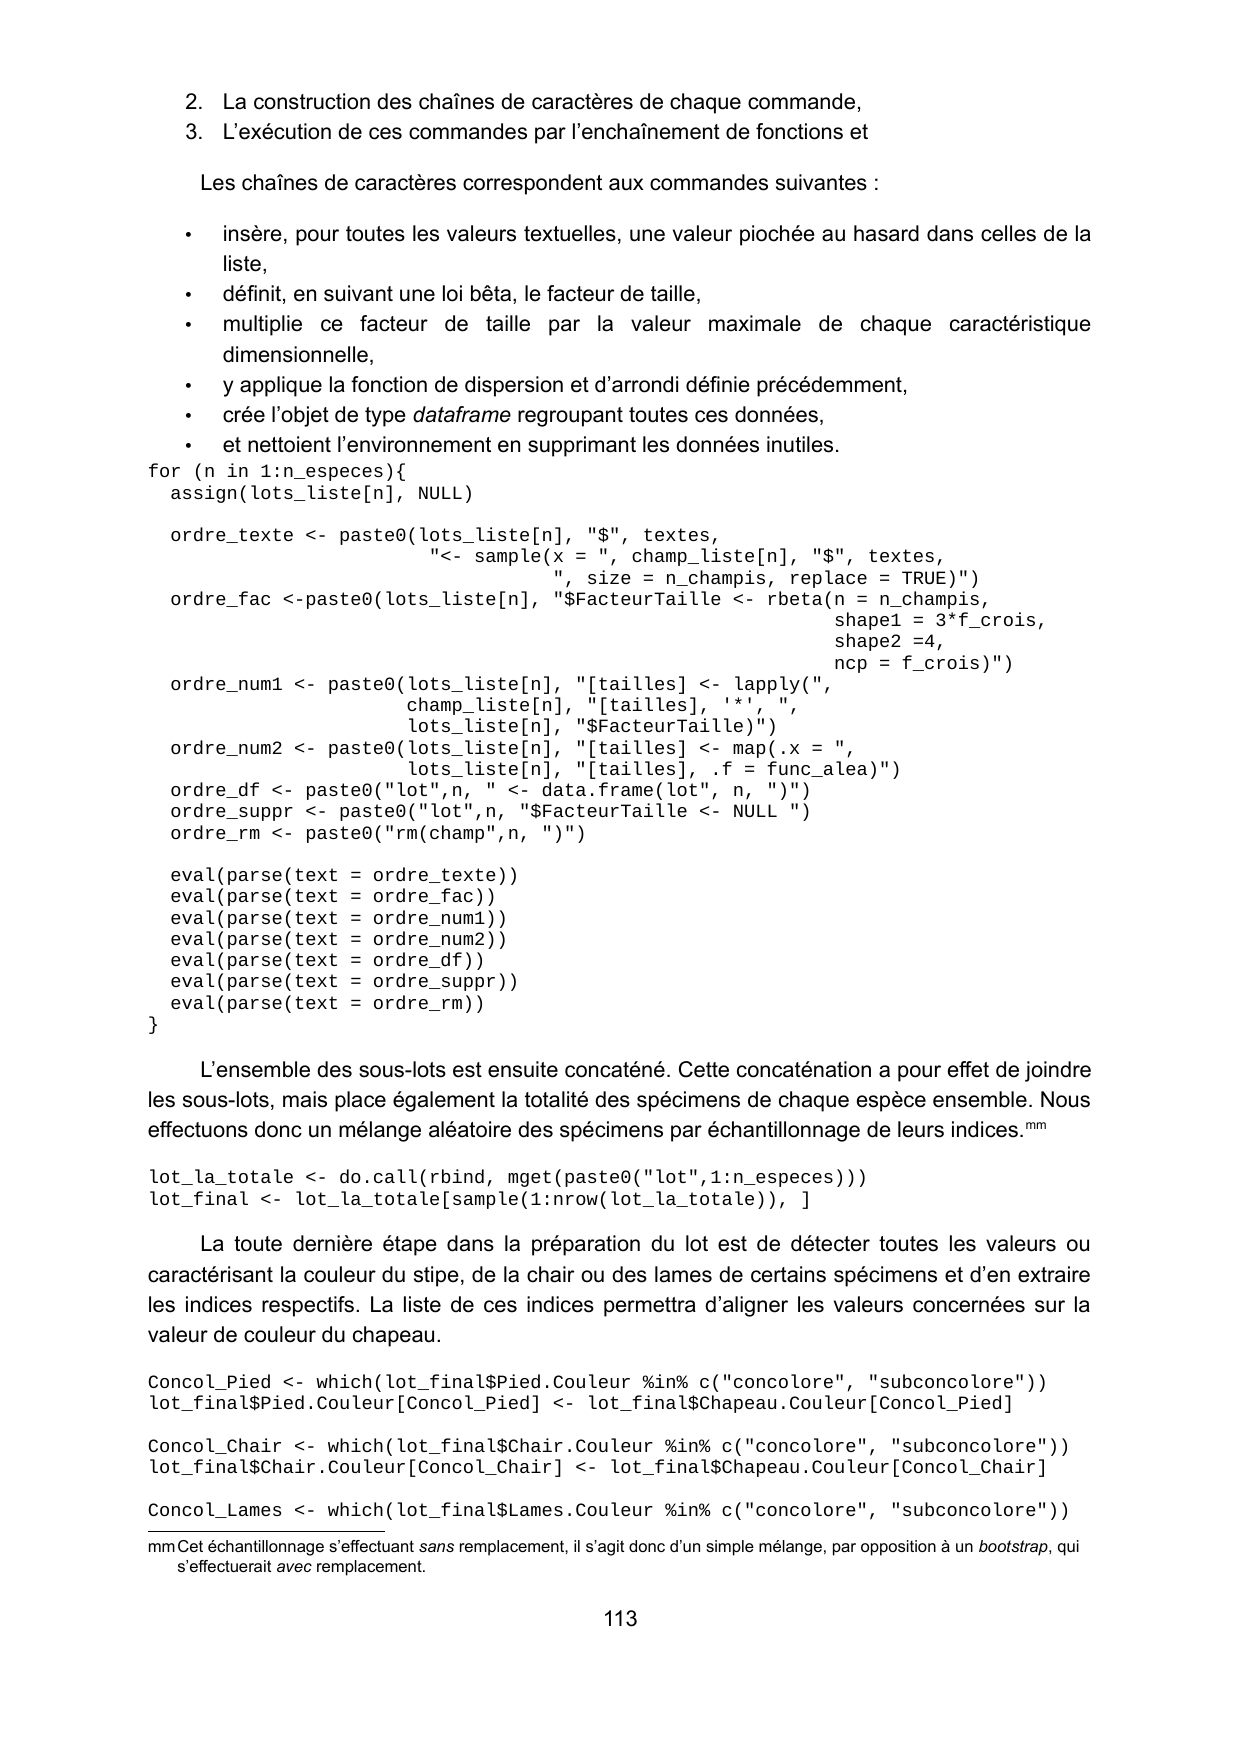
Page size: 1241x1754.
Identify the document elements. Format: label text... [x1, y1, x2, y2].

text assign(lots_liste[n], NULL) [148, 483, 1093, 505]
text L’ensemble des sous-lots est ensuite concaténé. Cette concaténation a pour effet de joindre les sous-lots, mais place également la totalité des spécimens de chaque espèce ensemble. Nous effectuons donc un mélange aléatoire des spécimens par échantillonnage de leurs indices. [148, 1057, 1093, 1142]
list insère, pour toutes les valeurs textuelles, une valeur piochée au hasard dans celles de la liste, [185, 221, 1093, 276]
text ", size = n_champis, replace = TRUE)") [148, 568, 1093, 590]
text Les chaînes de caractères correspondent aux commandes suivantes : [148, 170, 1093, 195]
text shape1 = 3*f_crois, [148, 611, 1093, 632]
text Concol_Lames <- which(lot_final$Lames.Couleur %in% c("concolore", "subconcolore")) [148, 1500, 1093, 1522]
text eval(parse(text = ordre_texte)) [148, 866, 1093, 887]
list et nettoient l’environnement en supprimant les données inutiles. [185, 432, 1093, 457]
text eval(parse(text = ordre_fac)) [148, 887, 1093, 908]
text eval(parse(text = ordre_suppr)) [148, 972, 1093, 993]
text ordre_num1 <- paste0(lots_liste[n], "[tailles] <- lapply(", [148, 675, 1093, 696]
text ordre_suppr <- paste0("lot",n, "$FacteurTaille <- NULL ") [148, 802, 1093, 823]
text } [148, 1015, 1093, 1036]
text lot_la_totale <- do.call(rbind, mget(paste0("lot",1:n_especes))) [148, 1168, 1093, 1189]
text eval(parse(text = ordre_num1)) [148, 908, 1093, 930]
text ordre_texte <- paste0(lots_liste[n], "$", textes, [148, 526, 1093, 547]
text for (n in 1:n_especes){ [148, 462, 1093, 483]
text ordre_rm <- paste0("rm(champ",n, ")") [148, 823, 1093, 845]
list définit, en suivant une loi bêta, le facteur de taille, [185, 281, 1093, 306]
text Cet échantillonnage s’effectuant sans remplacement, il s’agit donc d’un simple mélange, par opposition à un bootstrap, qui s’effectuerait avec remplacement. [148, 1537, 1093, 1576]
text Concol_Chair <- which(lot_final$Chair.Couleur %in% c("concolore", "subconcolore")) [148, 1437, 1093, 1458]
text lot_final <- lot_la_totale[sample(1:nrow(lot_la_totale)), ] [148, 1189, 1093, 1211]
text shape2 =4, [148, 632, 1093, 653]
text eval(parse(text = ordre_rm)) [148, 993, 1093, 1015]
text eval(parse(text = ordre_df)) [148, 951, 1093, 972]
text ordre_fac <-paste0(lots_liste[n], "$FacteurTaille <- rbeta(n = n_champis, [148, 590, 1093, 611]
text "<- sample(x = ", champ_liste[n], "$", textes, [148, 547, 1093, 568]
text eval(parse(text = ordre_num2)) [148, 930, 1093, 951]
text champ_liste[n], "[tailles], '*', ", [148, 696, 1093, 717]
list crée l’objet de type dataframe regroupant toutes ces données, [185, 402, 1093, 427]
text La toute dernière étape dans la préparation du lot est de détecter toutes les valeurs ou caractérisant la couleur du stipe, de la chair ou des lames de certains spécimens et d’en extraire les indices respectifs. La liste de ces indices permettra d’aligner les valeurs concernées sur la valeur de couleur du chapeau. [148, 1231, 1093, 1347]
text lot_final$Chair.Couleur[Concol_Chair] <- lot_final$Chapeau.Couleur[Concol_Chair] [148, 1458, 1093, 1479]
text lots_liste[n], "[tailles], .f = func_alea)") [148, 760, 1093, 781]
text lots_liste[n], "$FacteurTaille)") [148, 717, 1093, 738]
text ordre_df <- paste0("lot",n, " <- data.frame(lot", n, ")") [148, 781, 1093, 802]
text Concol_Pied <- which(lot_final$Pied.Couleur %in% c("concolore", "subconcolore")) [148, 1373, 1093, 1394]
text lot_final$Pied.Couleur[Concol_Pied] <- lot_final$Chapeau.Couleur[Concol_Pied] [148, 1394, 1093, 1415]
list y applique la fonction de dispersion et d’arrondi définie précédemment, [185, 372, 1093, 397]
list La construction des chaînes de caractères de chaque commande, [185, 88, 1093, 114]
list L’exécution de ces commandes par l’enchaînement de fonctions et [185, 119, 1093, 144]
list multiplie ce facteur de taille par la valeur maximale de chaque caractéristique dimensionnelle, [185, 311, 1093, 367]
text ordre_num2 <- paste0(lots_liste[n], "[tailles] <- map(.x = ", [148, 738, 1093, 760]
text ncp = f_crois)") [148, 653, 1093, 675]
